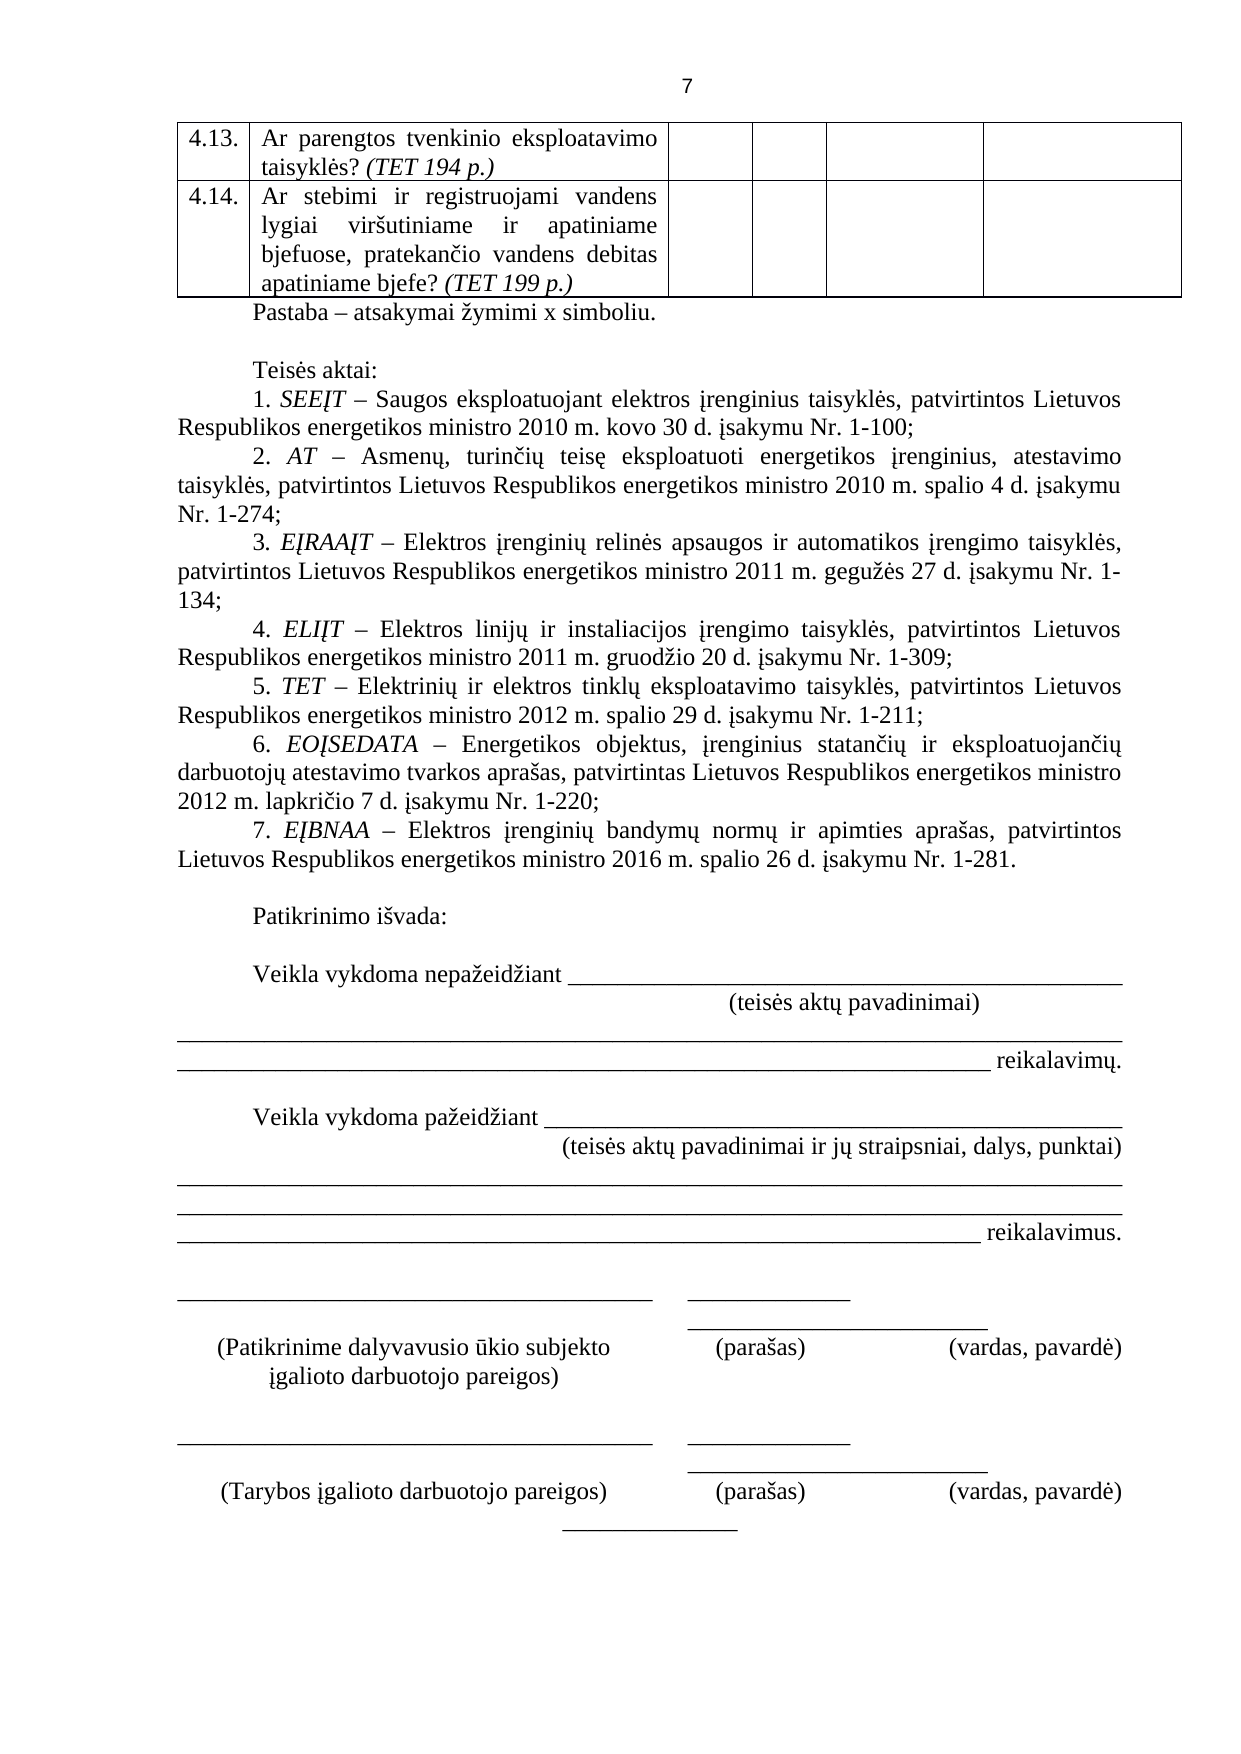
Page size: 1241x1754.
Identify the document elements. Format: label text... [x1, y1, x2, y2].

table_cell [984, 123, 1181, 180]
text Patikrinimo išvada: [177, 901, 1122, 930]
table_cell 4.14. [178, 181, 249, 296]
text 6. EOĮSEDATA – Energetikos objektus, įrenginius statančių ir eksploatuojančių darbuotojų atestavimo tvarkos aprašas, patvirtintas Lietuvos Respublikos energetikos ministro 2012 m. lapkričio 7 d. įsakymu Nr. 1-220; [177, 729, 1122, 815]
text ______________________________________ _____________ ________________________ [177, 1275, 1122, 1332]
text ______________________________________ _____________ ________________________ [177, 1419, 1122, 1476]
text Veikla vykdoma nepažeidžiant [177, 959, 1122, 987]
text ______________ [177, 1505, 1122, 1534]
text 5. TET – Elektrinių ir elektros tinklų eksploatavimo taisyklės, patvirtintos Lietuvos Respublikos energetikos ministro 2012 m. spalio 29 d. įsakymu Nr. 1-211; [177, 671, 1122, 729]
text (Tarybos įgalioto darbuotojo pareigos) (parašas) (vardas, pavardė) [177, 1476, 1122, 1505]
text Veikla vykdoma pažeidžiant [177, 1102, 1122, 1131]
table_cell [753, 181, 826, 296]
table_cell Ar parengtos tvenkinio eksploatavimo taisyklės? (TET 194 p.) [250, 123, 668, 180]
text (Patikrinime dalyvavusio ūkio subjekto (parašas) (vardas, pavardė) [177, 1332, 1122, 1361]
table_cell [669, 123, 752, 180]
text (teisės aktų pavadinimai ir jų straipsniai, dalys, punktai) [177, 1131, 1122, 1160]
table_cell [669, 181, 752, 296]
text 4. ELIĮT – Elektros linijų ir instaliacijos įrengimo taisyklės, patvirtintos Lietuvos Respublikos energetikos ministro 2011 m. gruodžio 20 d. įsakymu Nr. 1-309; [177, 614, 1122, 671]
text 7. EĮBNAA – Elektros įrenginių bandymų normų ir apimties aprašas, patvirtintos Lietuvos Respublikos energetikos ministro 2016 m. spalio 26 d. įsakymu Nr. 1-281. [177, 815, 1122, 872]
table_cell Ar stebimi ir registruojami vandens lygiai viršutiniame ir apatiniame bjefuose, pratekančio vandens debitas apatiniame bjefe? (TET 199 p.) [250, 181, 668, 296]
table_cell [984, 181, 1181, 296]
text reikalavimus. [177, 1217, 1122, 1246]
text 3. EĮRAAĮT – Elektros įrenginių relinės apsaugos ir automatikos įrengimo taisyklės, patvirtintos Lietuvos Respublikos energetikos ministro 2011 m. gegužės 27 d. įsakymu Nr. 1-134; [177, 527, 1122, 614]
table_cell [753, 123, 826, 180]
text įgalioto darbuotojo pareigos) [177, 1361, 1122, 1390]
text Pastaba – atsakymai žymimi x simboliu. [177, 298, 1122, 326]
text (teisės aktų pavadinimai) [177, 987, 1122, 1016]
table_cell [827, 123, 983, 180]
text Teisės aktai: [177, 355, 1122, 384]
table_cell [827, 181, 983, 296]
text 1. SEEĮT – Saugos eksploatuojant elektros įrenginius taisyklės, patvirtintos Lietuvos Respublikos energetikos ministro 2010 m. kovo 30 d. įsakymu Nr. 1-100; [177, 384, 1122, 441]
text 2. AT – Asmenų, turinčių teisę eksploatuoti energetikos įrenginius, atestavimo taisyklės, patvirtintos Lietuvos Respublikos energetikos ministro 2010 m. spalio 4 d. įsakymu Nr. 1-274; [177, 441, 1122, 527]
text reikalavimų. [177, 1045, 1122, 1074]
table_cell 4.13. [178, 123, 249, 180]
